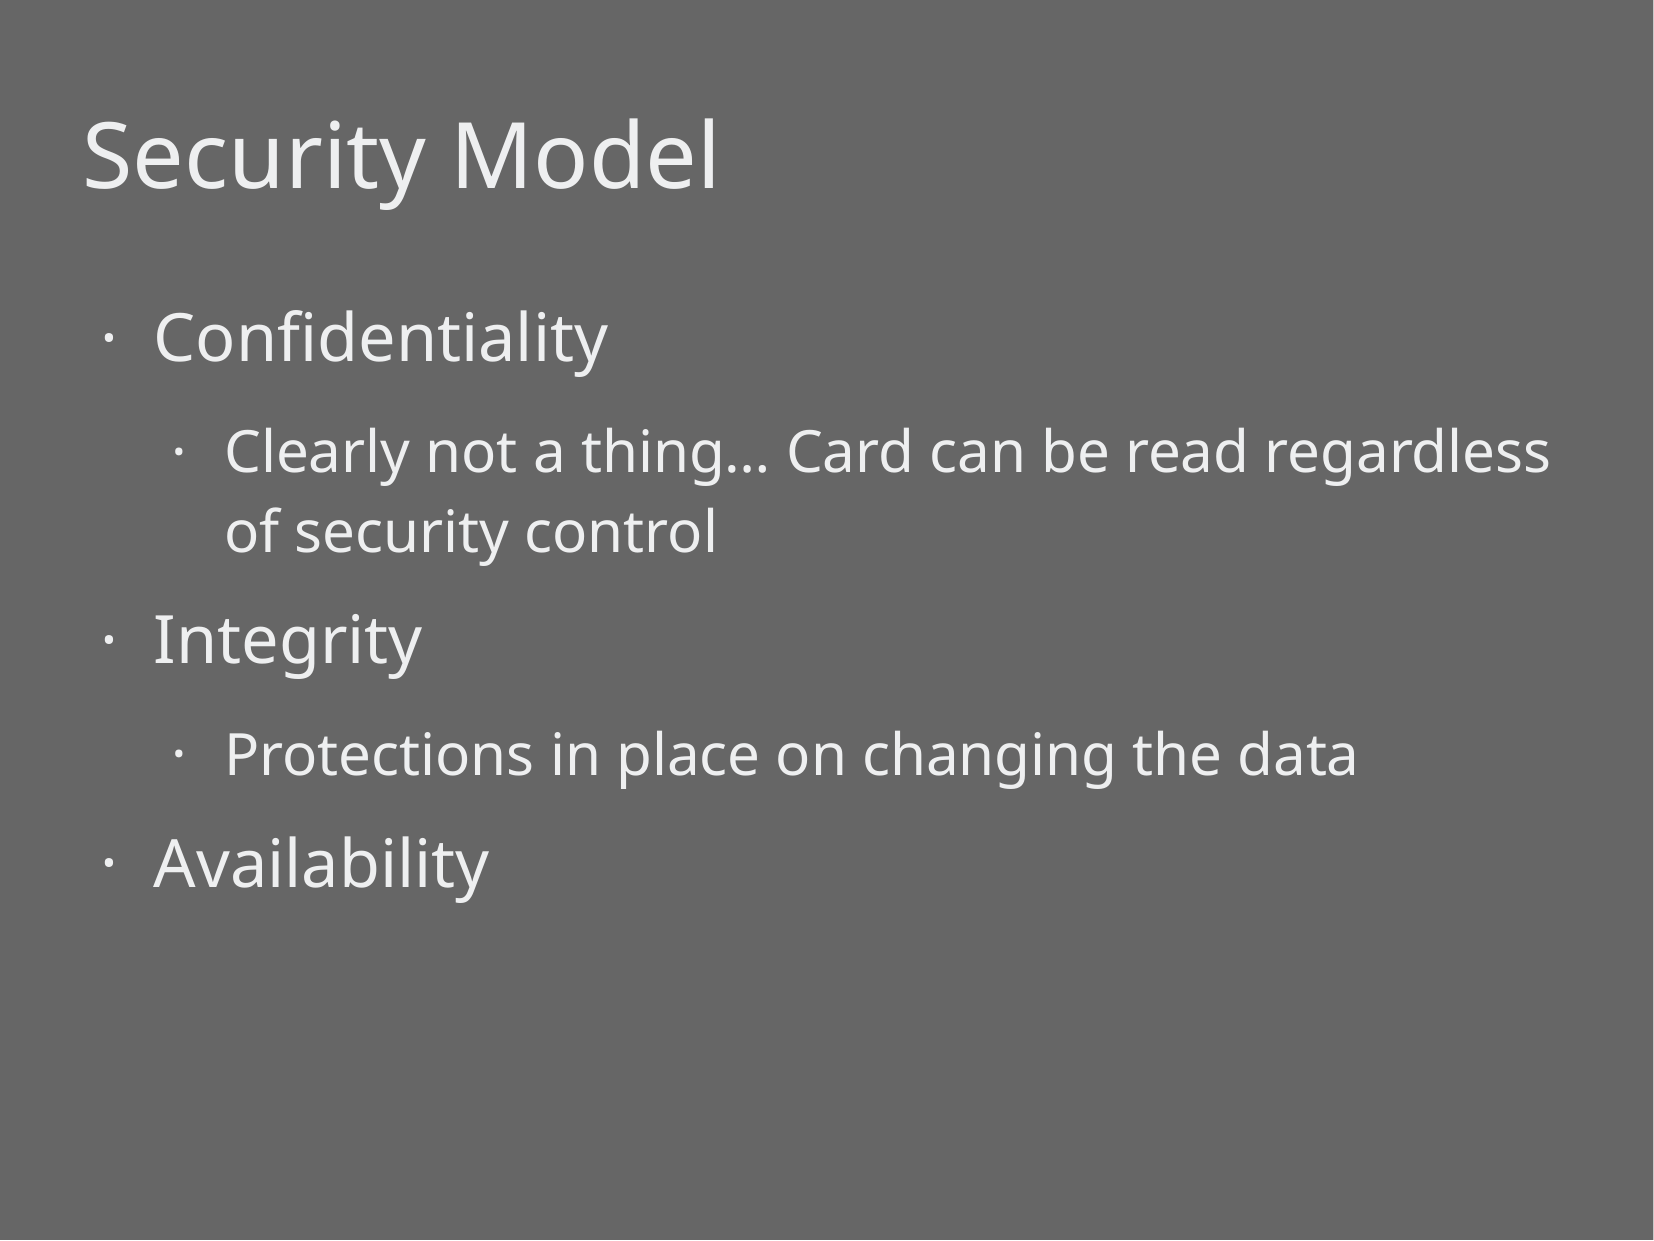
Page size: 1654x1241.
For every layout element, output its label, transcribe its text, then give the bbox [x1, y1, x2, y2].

title Security Model [82, 56, 1571, 250]
list Confidentiality Clearly not a thing… Card can be read regardless of security control Integrity Protections in place on changing the data Availability [82, 290, 1571, 1094]
